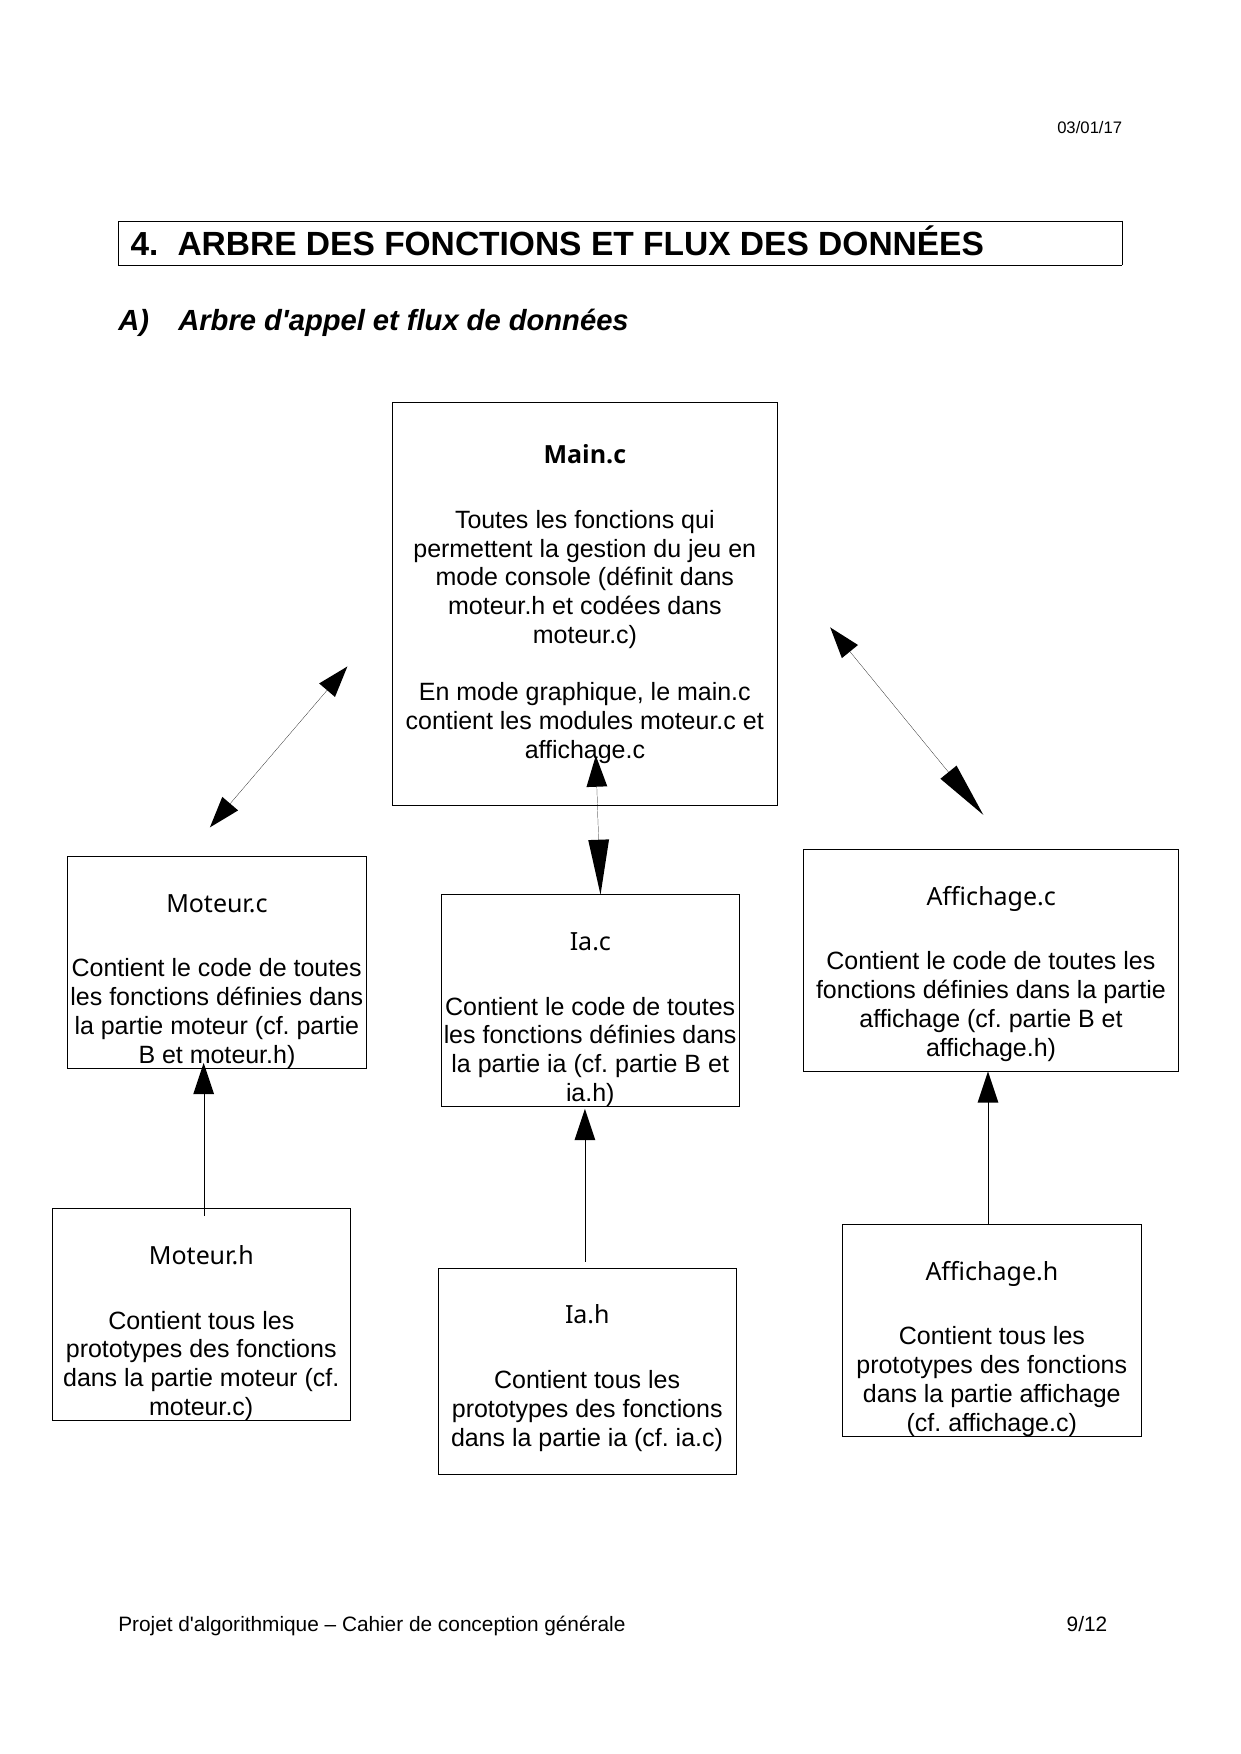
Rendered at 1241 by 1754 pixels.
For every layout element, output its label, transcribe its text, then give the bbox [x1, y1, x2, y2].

subtitle Arbre d'appel et flux de données [118, 303, 1122, 336]
subtitle ARBRE DES FONCTIONS ET FLUX DES DONNÉES [119, 222, 1122, 265]
